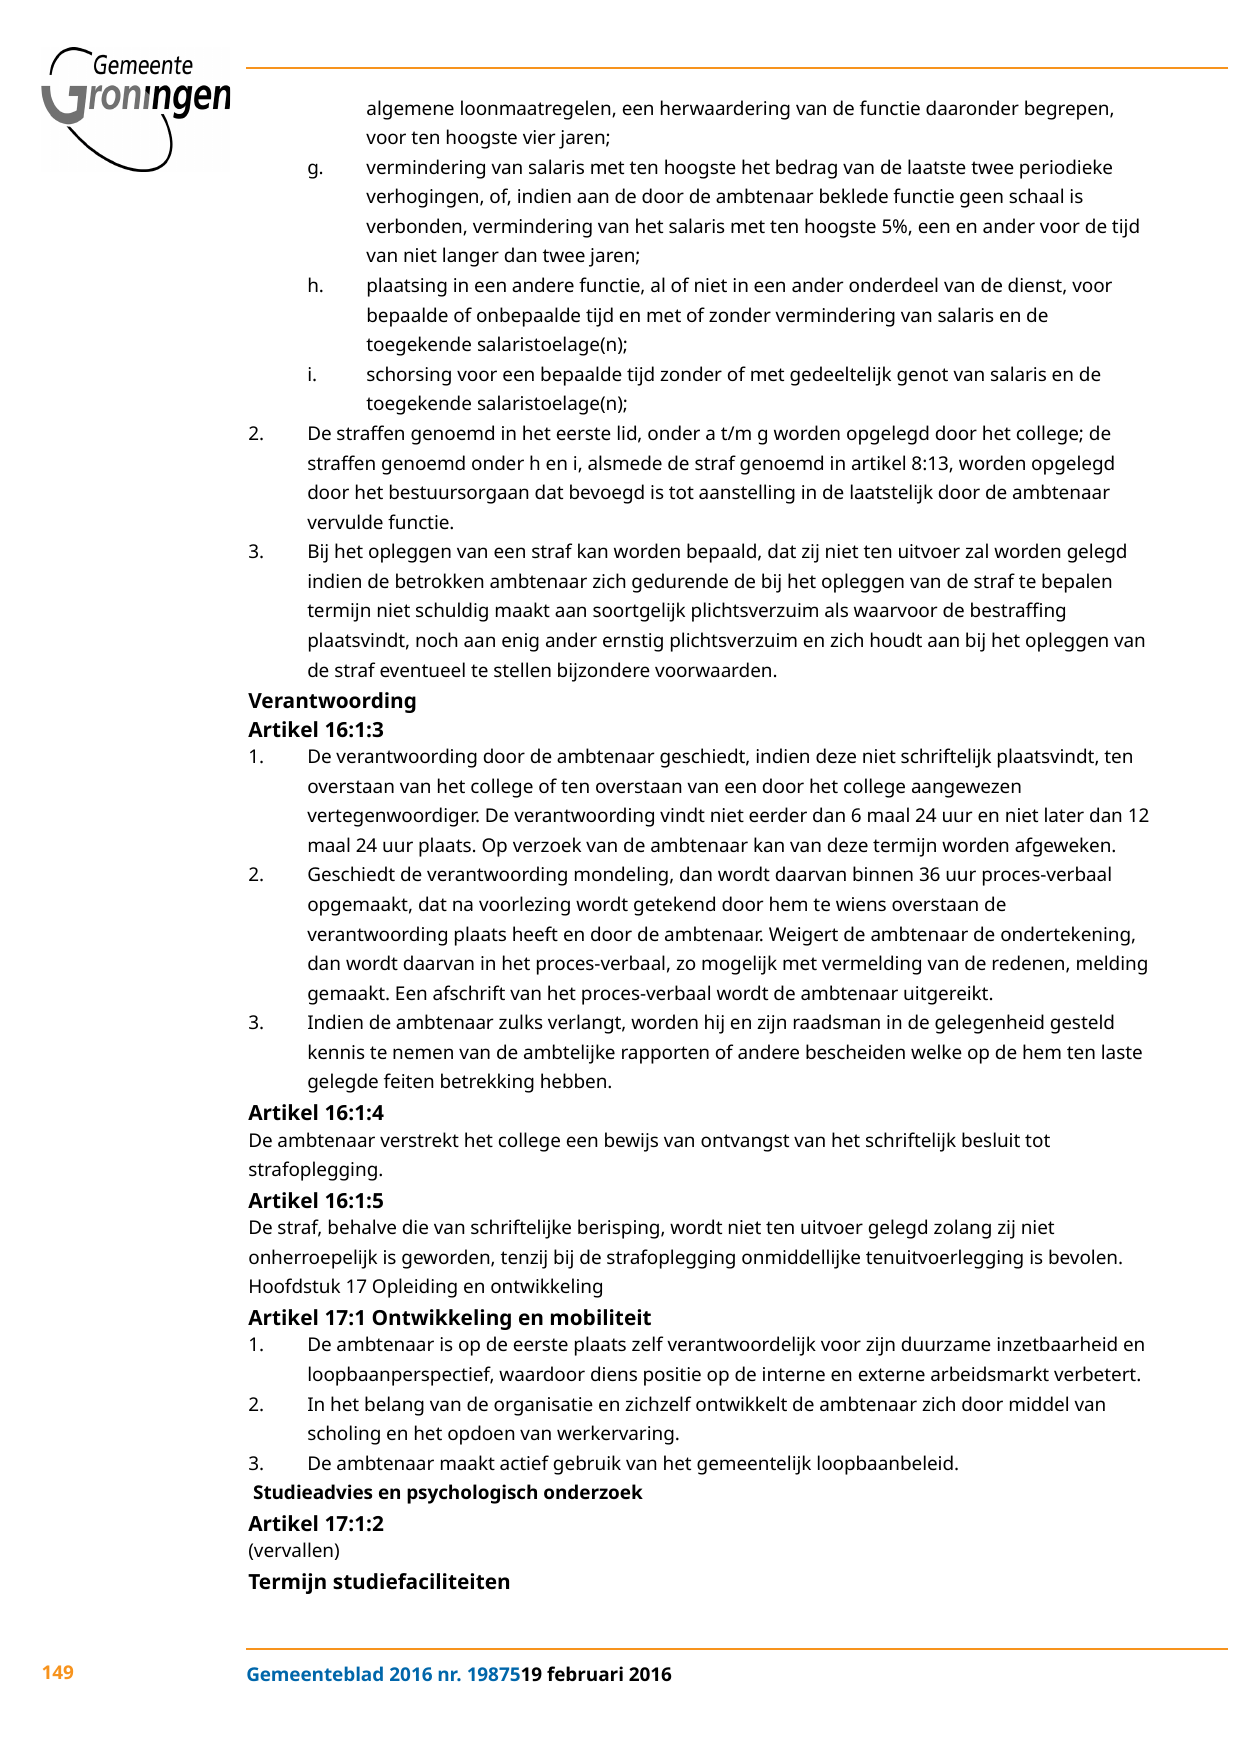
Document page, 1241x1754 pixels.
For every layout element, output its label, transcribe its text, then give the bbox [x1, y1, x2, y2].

text Studieadvies en psychologisch onderzoek [248, 1479, 1152, 1505]
text Artikel 16:1:5 [248, 1186, 1152, 1214]
picture [41, 47, 231, 172]
list plaatsing in een andere functie, al of niet in een ander onderdeel van de dienst, voor bepaalde of onbepaalde tijd en met of zonder vermindering van salaris en de toegekende salaristoelage(n); [307, 272, 1152, 357]
text (vervallen) [248, 1537, 1152, 1563]
list In het belang van de organisatie en zichzelf ontwikkelt de ambtenaar zich door middel van scholing en het opdoen van werkervaring. [248, 1391, 1152, 1446]
list De verantwoording door de ambtenaar geschiedt, indien deze niet schriftelijk plaatsvindt, ten overstaan van het college of ten overstaan van een door het college aangewezen vertegenwoordiger. De verantwoording vindt niet eerder dan 6 maal 24 uur en niet later dan 12 maal 24 uur plaats. Op verzoek van de ambtenaar kan van deze termijn worden afgeweken. [248, 743, 1152, 858]
text De straf, behalve die van schriftelijke berisping, wordt niet ten uitvoer gelegd zolang zij niet onherroepelijk is geworden, tenzij bij de strafoplegging onmiddellijke tenuitvoerlegging is bevolen. [248, 1214, 1152, 1270]
text Verantwoording [248, 686, 1152, 715]
text Hoofdstuk 17 Opleiding en ontwikkeling [248, 1273, 1152, 1299]
list De straffen genoemd in het eerste lid, onder a t/m g worden opgelegd door het college; de straffen genoemd onder h en i, alsmede de straf genoemd in artikel 8:13, worden opgelegd door het bestuursorgaan dat bevoegd is tot aanstelling in de laatstelijk door de ambtenaar vervulde functie. [248, 420, 1152, 535]
list De ambtenaar is op de eerste plaats zelf verantwoordelijk voor zijn duurzame inzetbaarheid en loopbaanperspectief, waardoor diens positie op de interne en externe arbeidsmarkt verbetert. [248, 1332, 1152, 1387]
list Bij het opleggen van een straf kan worden bepaald, dat zij niet ten uitvoer zal worden gelegd indien de betrokken ambtenaar zich gedurende de bij het opleggen van de straf te bepalen termijn niet schuldig maakt aan soortgelijk plichtsverzuim als waarvoor de bestraffing plaatsvindt, noch aan enig ander ernstig plichtsverzuim en zich houdt aan bij het opleggen van de straf eventueel te stellen bijzondere voorwaarden. [248, 538, 1152, 683]
text Artikel 16:1:4 [248, 1098, 1152, 1127]
list algemene loonmaatregelen, een herwaardering van de functie daaronder begrepen, voor ten hoogste vier jaren; [307, 95, 1152, 150]
list Indien de ambtenaar zulks verlangt, worden hij en zijn raadsman in de gelegenheid gesteld kennis te nemen van de ambtelijke rapporten of andere bescheiden welke op de hem ten laste gelegde feiten betrekking hebben. [248, 1009, 1152, 1094]
text Artikel 17:1:2 [248, 1509, 1152, 1537]
text Artikel 16:1:3 [248, 715, 1152, 743]
list Geschiedt de verantwoording mondeling, dan wordt daarvan binnen 36 uur proces-verbaal opgemaakt, dat na voorlezing wordt getekend door hem te wiens overstaan de verantwoording plaats heeft en door de ambtenaar. Weigert de ambtenaar de ondertekening, dan wordt daarvan in het proces-verbaal, zo mogelijk met vermelding van de redenen, melding gemaakt. Een afschrift van het proces-verbaal wordt de ambtenaar uitgereikt. [248, 862, 1152, 1006]
list schorsing voor een bepaalde tijd zonder of met gedeeltelijk genot van salaris en de toegekende salaristoelage(n); [307, 361, 1152, 416]
list vermindering van salaris met ten hoogste het bedrag van de laatste twee periodieke verhogingen, of, indien aan de door de ambtenaar beklede functie geen schaal is verbonden, vermindering van het salaris met ten hoogste 5%, een en ander voor de tijd van niet langer dan twee jaren; [307, 154, 1152, 268]
text Artikel 17:1 Ontwikkeling en mobiliteit [248, 1303, 1152, 1332]
text De ambtenaar verstrekt het college een bewijs van ontvangst van het schriftelijk besluit tot strafoplegging. [248, 1127, 1152, 1182]
list De ambtenaar maakt actief gebruik van het gemeentelijk loopbaanbeleid. [248, 1450, 1152, 1476]
text Termijn studiefaciliteiten [248, 1567, 1152, 1596]
